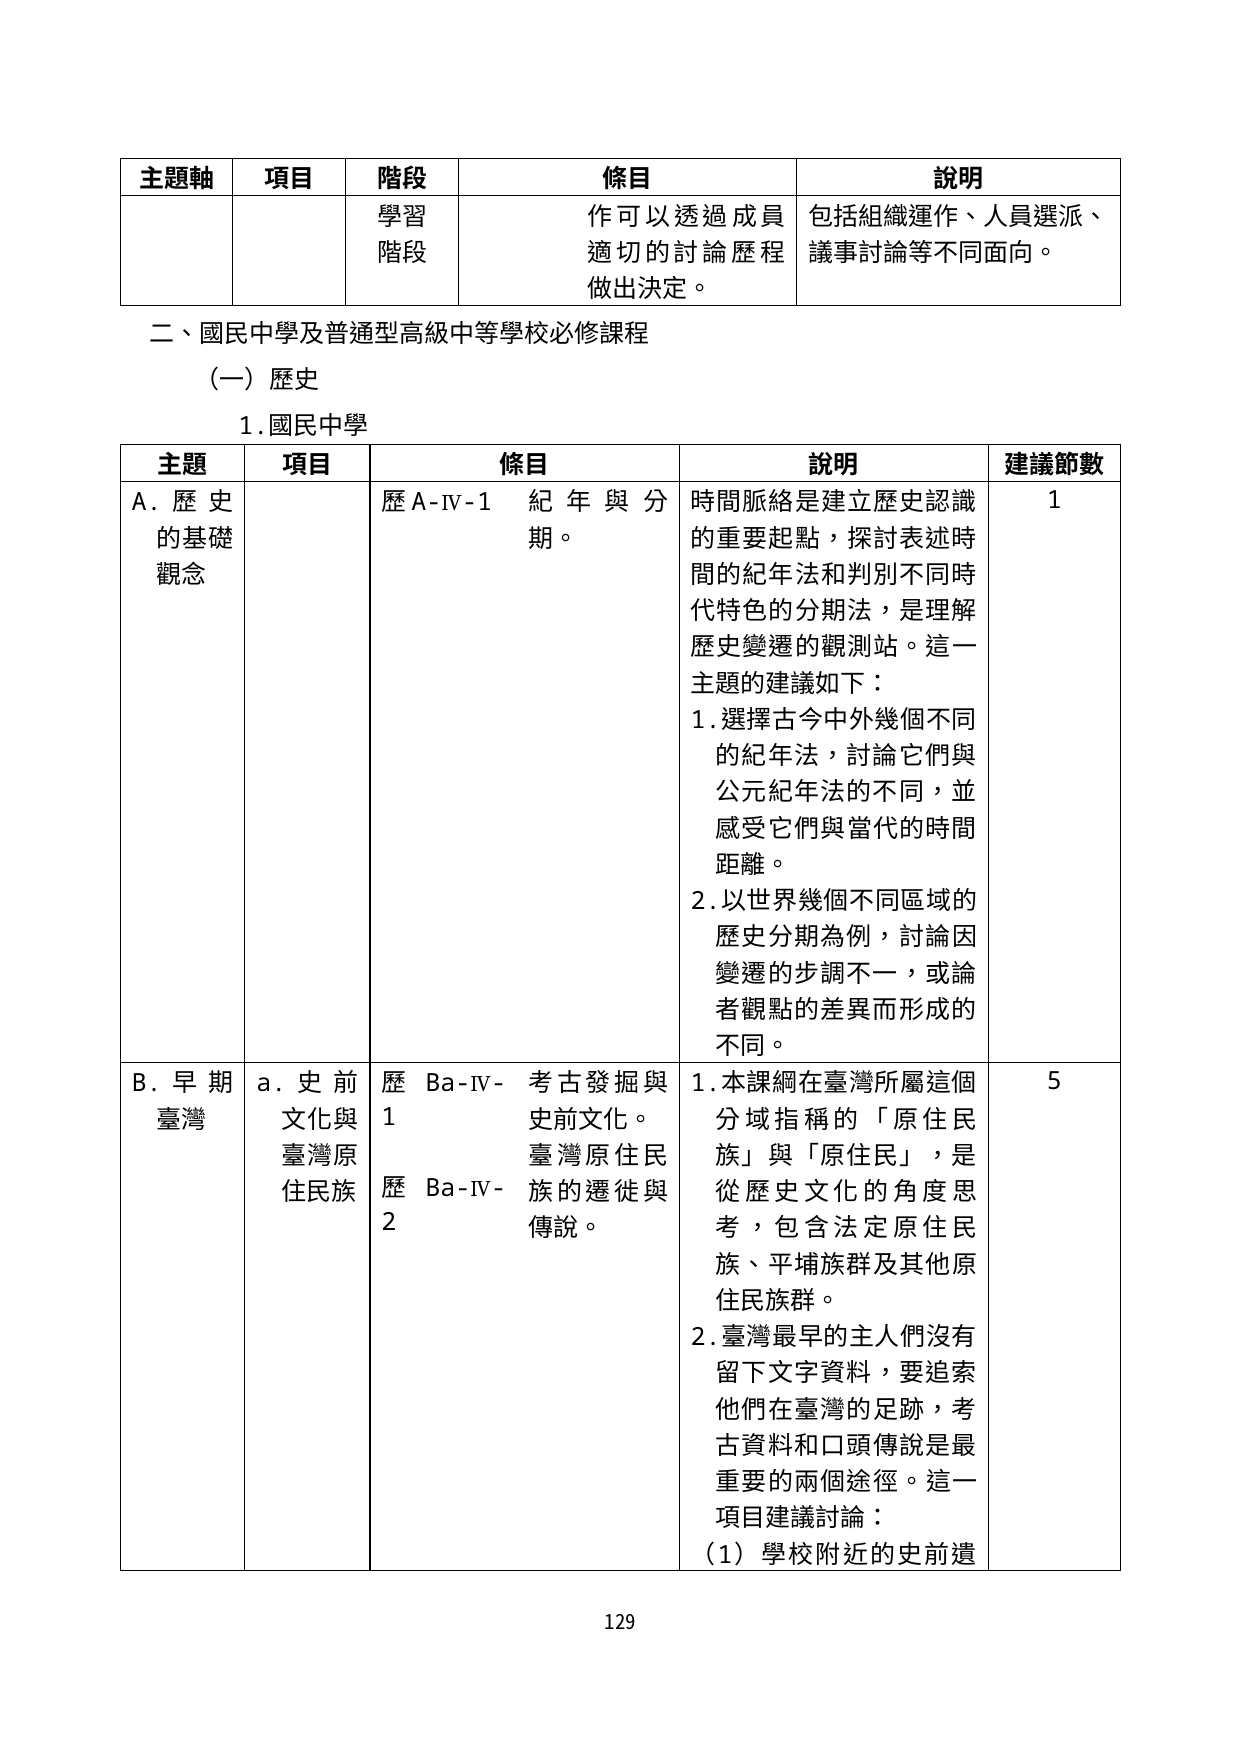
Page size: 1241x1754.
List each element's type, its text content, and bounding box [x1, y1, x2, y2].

table_header 階段 [346, 159, 458, 195]
table_cell [233, 196, 345, 305]
table_header 主題 [121, 445, 244, 481]
table_cell 包括組織運作、人員選派、議事討論等不同面向。 [797, 196, 1120, 305]
table_cell 1.本課綱在臺灣所屬這個分域指稱的「原住民族」與「原住民」，是從歷史文化的角度思考，包含法定原住民族、平埔族群及其他原住民族群。 2.臺灣最早的主人們沒有留下文字資料，要追索他們在臺灣的足跡，考古資料和口頭傳說是最重要的兩個途徑。這一項目建議討論： （1）學校附近的史前遺 [680, 1063, 988, 1570]
table_header 項目 [233, 159, 345, 195]
table_cell 1 [989, 482, 1120, 1062]
text 二、國民中學及普通型高級中等學校必修課程 [149, 306, 1120, 352]
table_cell a.史前文化與臺灣原住民族 [245, 1063, 369, 1570]
table_header 項目 [245, 445, 369, 481]
table_header 條目 [459, 159, 796, 195]
table_cell B.早期臺灣 [121, 1063, 244, 1570]
table_cell 歷Ba-Ⅳ-1 歷Ba-Ⅳ-2 [371, 1063, 517, 1570]
table_cell 5 [989, 1063, 1120, 1570]
table_cell 考古發掘與史前文化。 臺灣原住民族的遷徙與傳說。 [517, 1063, 679, 1570]
table_cell A.歷史的基礎觀念 [121, 482, 244, 1062]
table_cell [245, 482, 369, 1062]
table_cell 歷A-Ⅳ-1 [371, 482, 517, 1062]
table_cell 紀年與分期。 [517, 482, 679, 1062]
text 1.國民中學 [170, 398, 1120, 443]
table_cell [459, 196, 576, 305]
table_cell [121, 196, 232, 305]
table_header 說明 [680, 445, 988, 481]
table_header 說明 [797, 159, 1120, 195]
table_header 建議節數 [989, 445, 1120, 481]
table_header 條目 [371, 445, 679, 481]
table_cell 時間脈絡是建立歷史認識的重要起點，探討表述時間的紀年法和判別不同時代特色的分期法，是理解歷史變遷的觀測站。這一主題的建議如下： 1.選擇古今中外幾個不同的紀年法，討論它們與公元紀年法的不同，並感受它們與當代的時間距離。 2.以世界幾個不同區域的歷史分期為例，討論因變遷的步調不一，或論者觀點的差異而形成的不同。 [680, 482, 988, 1062]
table_cell 學習 階段 [346, 196, 458, 305]
table_cell 作可以透過成員適切的討論歷程做出決定。 [576, 196, 796, 305]
table_header 主題軸 [121, 159, 232, 195]
text （一）歷史 [171, 352, 1120, 398]
